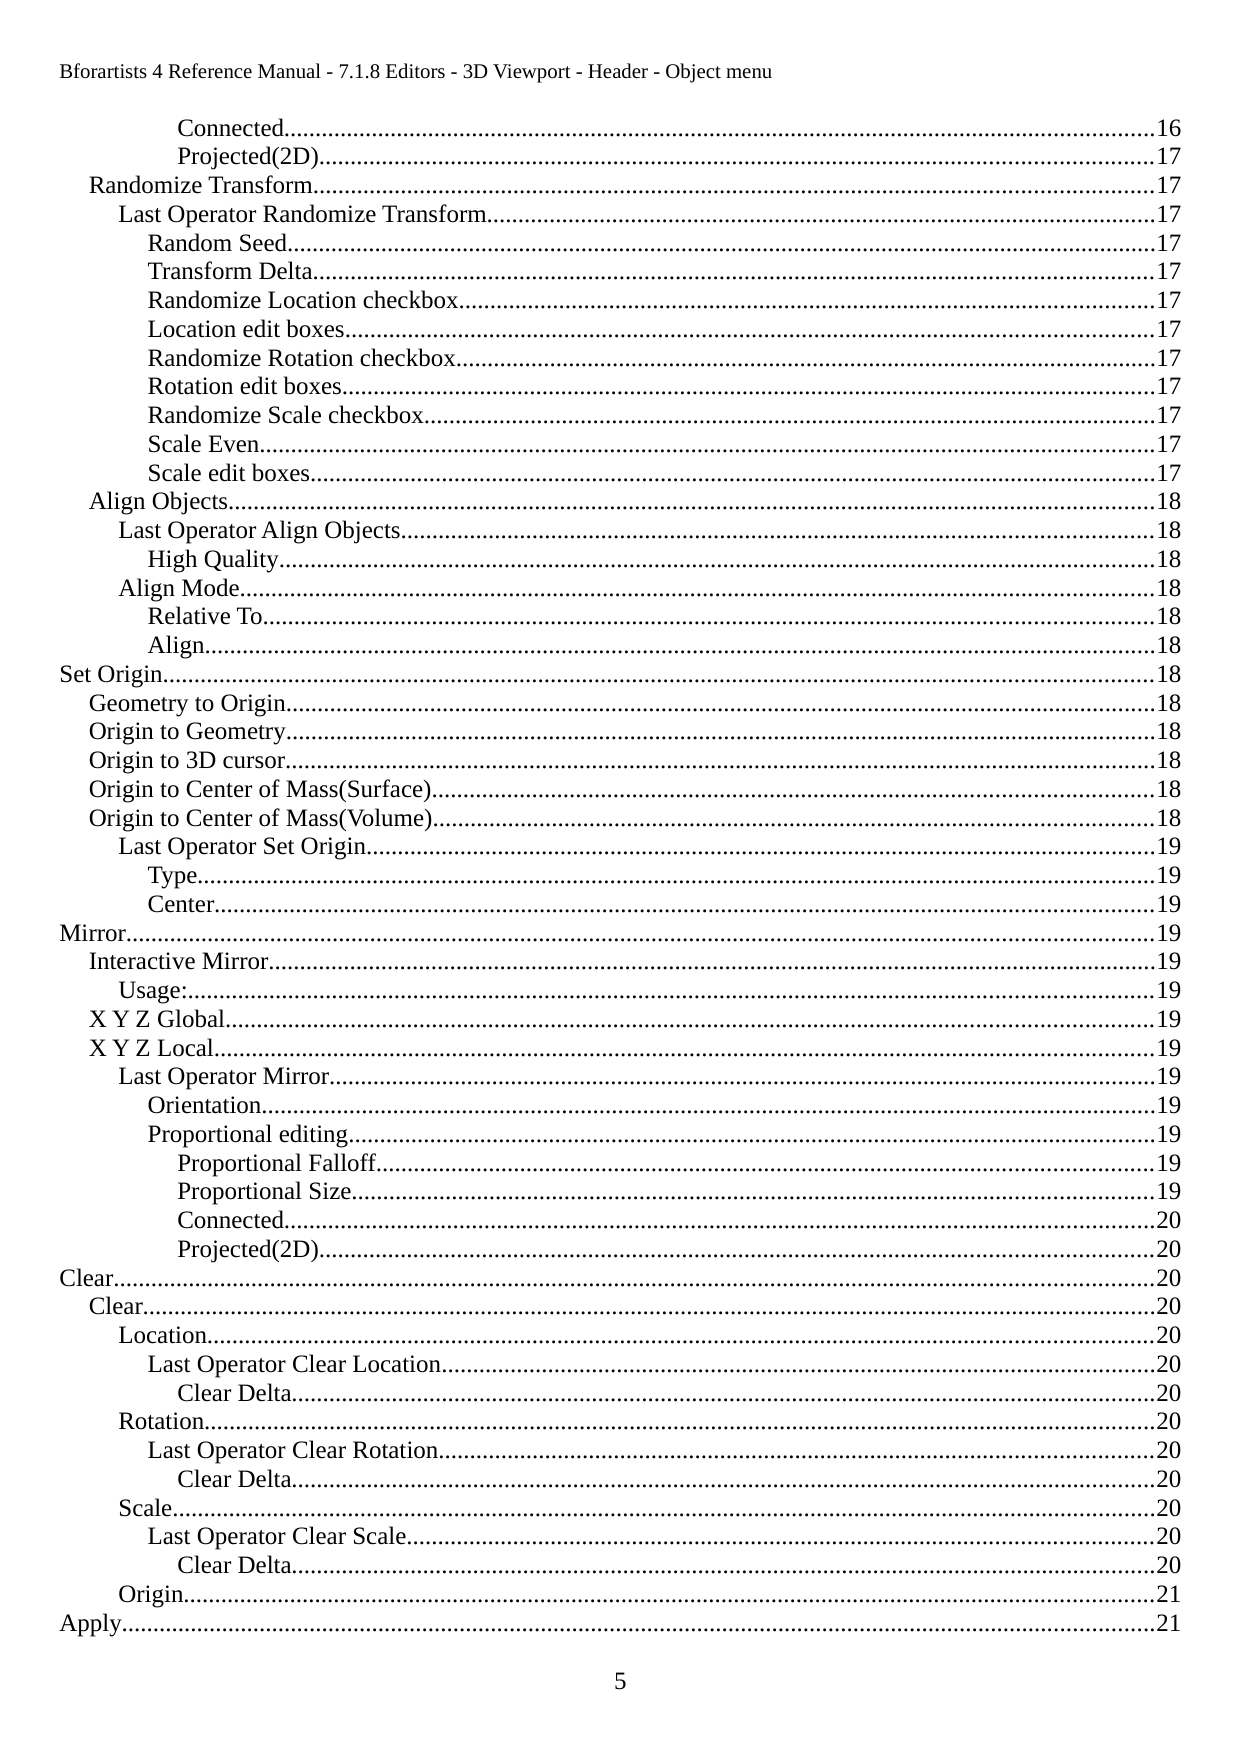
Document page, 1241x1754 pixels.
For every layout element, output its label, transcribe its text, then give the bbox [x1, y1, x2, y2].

text Mirror 19 [59, 918, 1181, 946]
text High Quality 18 [147, 544, 1181, 573]
text Projected(2D) 17 [177, 141, 1181, 170]
text Interactive Mirror 19 [88, 946, 1181, 975]
text Randomize Location checkbox 17 [147, 285, 1181, 314]
text Type 19 [147, 860, 1181, 889]
text Origin to 3D cursor 18 [88, 745, 1181, 774]
text Proportional editing 19 [147, 1119, 1181, 1148]
text Last Operator Mirror 19 [118, 1061, 1181, 1090]
text Last Operator Align Objects 18 [118, 515, 1181, 544]
text Transform Delta 17 [147, 256, 1181, 285]
text Location edit boxes 17 [147, 314, 1181, 343]
text Clear Delta 20 [177, 1464, 1181, 1493]
text Last Operator Clear Location 20 [147, 1349, 1181, 1378]
text Clear Delta 20 [177, 1378, 1181, 1406]
text Origin to Geometry 18 [88, 716, 1181, 745]
text Set Origin 18 [59, 659, 1181, 688]
text Origin 21 [118, 1579, 1181, 1608]
text Geometry to Origin 18 [88, 688, 1181, 716]
text Orientation 19 [147, 1090, 1181, 1119]
text Connected 20 [177, 1205, 1181, 1234]
text Apply 21 [59, 1608, 1181, 1636]
text Origin to Center of Mass(Volume) 18 [88, 803, 1181, 831]
text Origin to Center of Mass(Surface) 18 [88, 774, 1181, 803]
text Align Mode 18 [118, 573, 1181, 601]
text Align 18 [147, 630, 1181, 659]
text Usage: 19 [118, 975, 1181, 1004]
text Proportional Falloff 19 [177, 1148, 1181, 1176]
text Align Objects 18 [88, 486, 1181, 515]
text Last Operator Clear Scale 20 [147, 1521, 1181, 1550]
text Randomize Rotation checkbox 17 [147, 343, 1181, 371]
text Last Operator Set Origin 19 [118, 831, 1181, 860]
text X Y Z Global 19 [88, 1004, 1181, 1033]
text X Y Z Local 19 [88, 1033, 1181, 1061]
text Projected(2D) 20 [177, 1234, 1181, 1263]
text Scale 20 [118, 1493, 1181, 1521]
text Random Seed 17 [147, 228, 1181, 256]
text Clear Delta 20 [177, 1550, 1181, 1579]
text Connected 16 [177, 113, 1181, 141]
text Randomize Transform 17 [88, 170, 1181, 199]
text Relative To 18 [147, 601, 1181, 630]
text Scale edit boxes 17 [147, 458, 1181, 486]
text Randomize Scale checkbox 17 [147, 400, 1181, 429]
text Proportional Size 19 [177, 1176, 1181, 1205]
text Rotation edit boxes 17 [147, 371, 1181, 400]
text Rotation 20 [118, 1406, 1181, 1435]
text Scale Even 17 [147, 429, 1181, 458]
text Clear 20 [59, 1263, 1181, 1291]
text Center 19 [147, 889, 1181, 918]
text Last Operator Clear Rotation 20 [147, 1435, 1181, 1464]
text Location 20 [118, 1320, 1181, 1349]
text Clear 20 [88, 1291, 1181, 1320]
text Last Operator Randomize Transform 17 [118, 199, 1181, 228]
